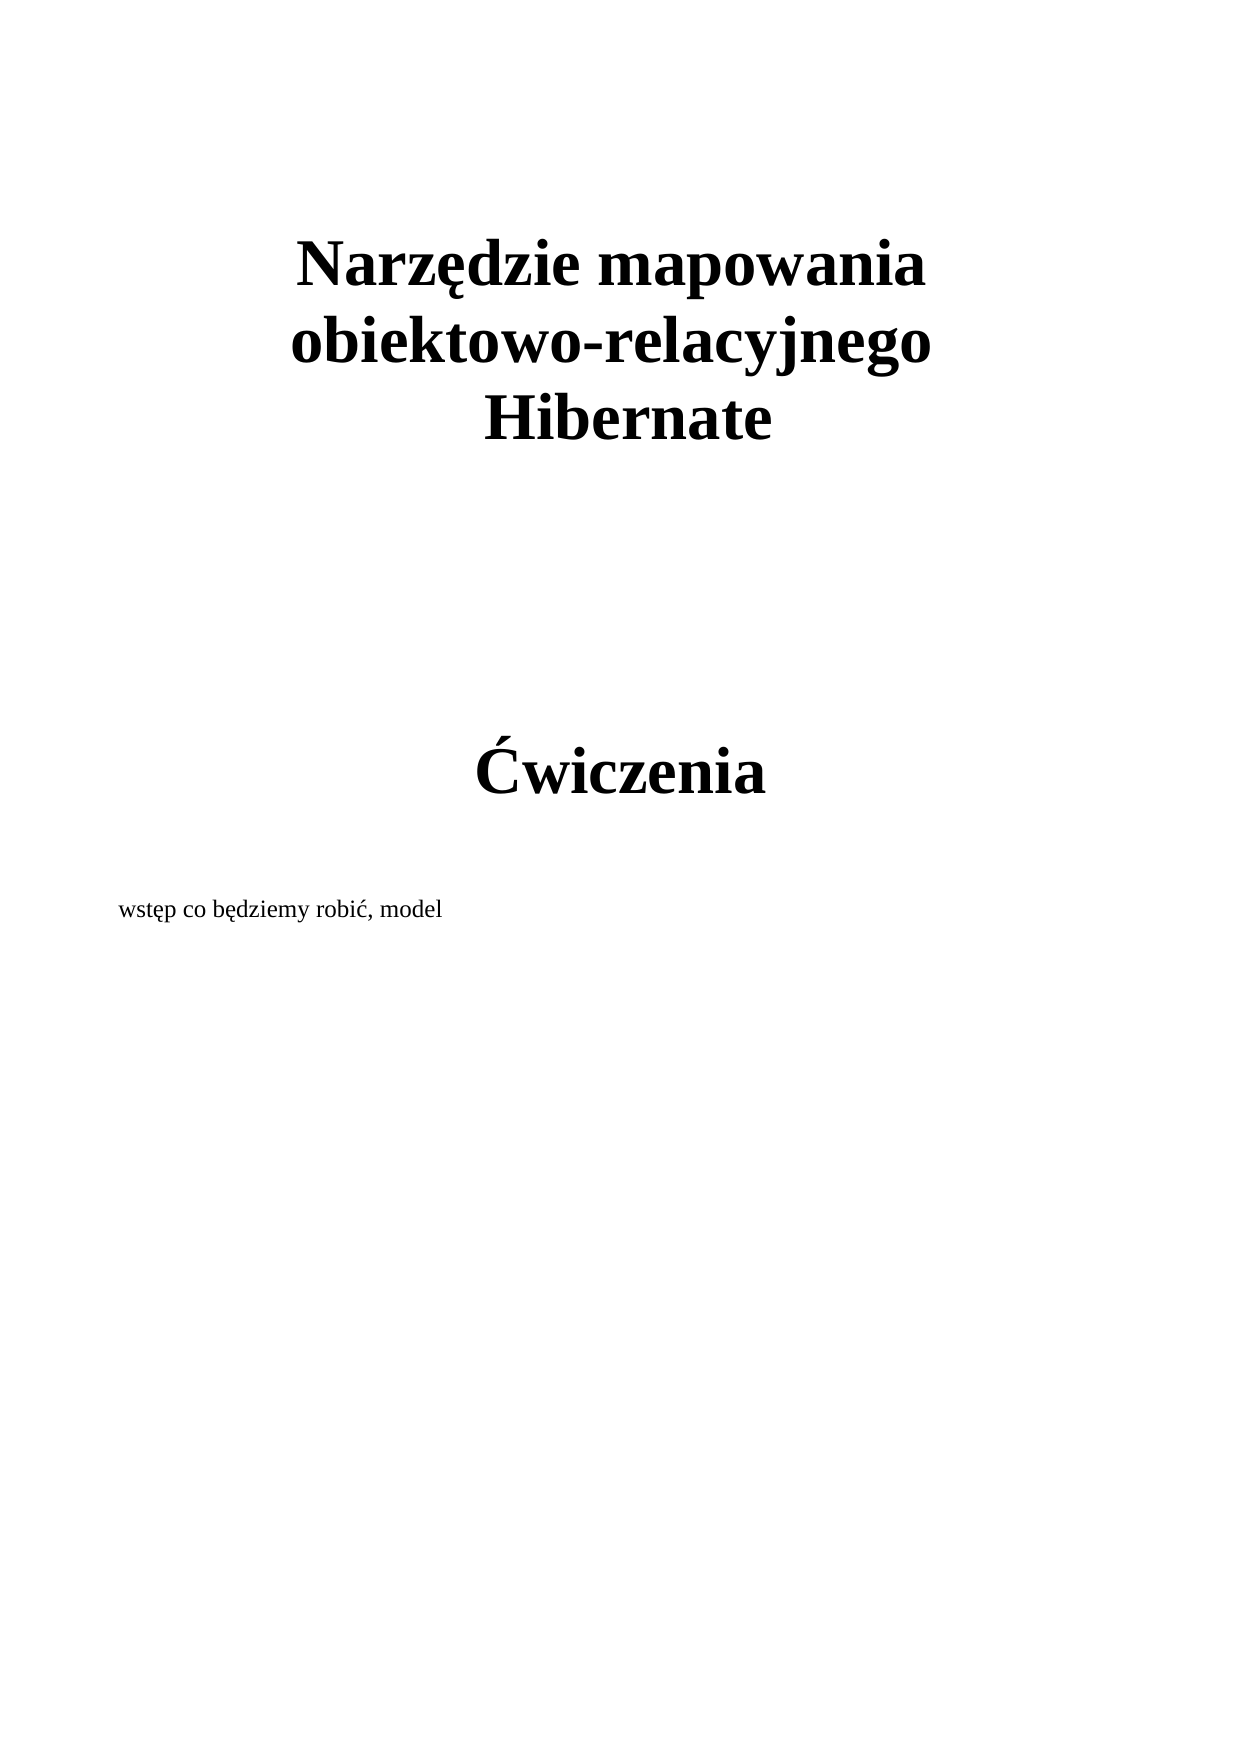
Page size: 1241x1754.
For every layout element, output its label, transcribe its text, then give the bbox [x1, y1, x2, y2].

text Narzędzie mapowania [118, 223, 1122, 300]
text obiektowo-relacyjnego [118, 300, 1122, 377]
text wstęp co będziemy robić, model [118, 894, 1122, 923]
text Hibernate [118, 377, 1122, 453]
text Ćwiczenia [118, 731, 1122, 808]
